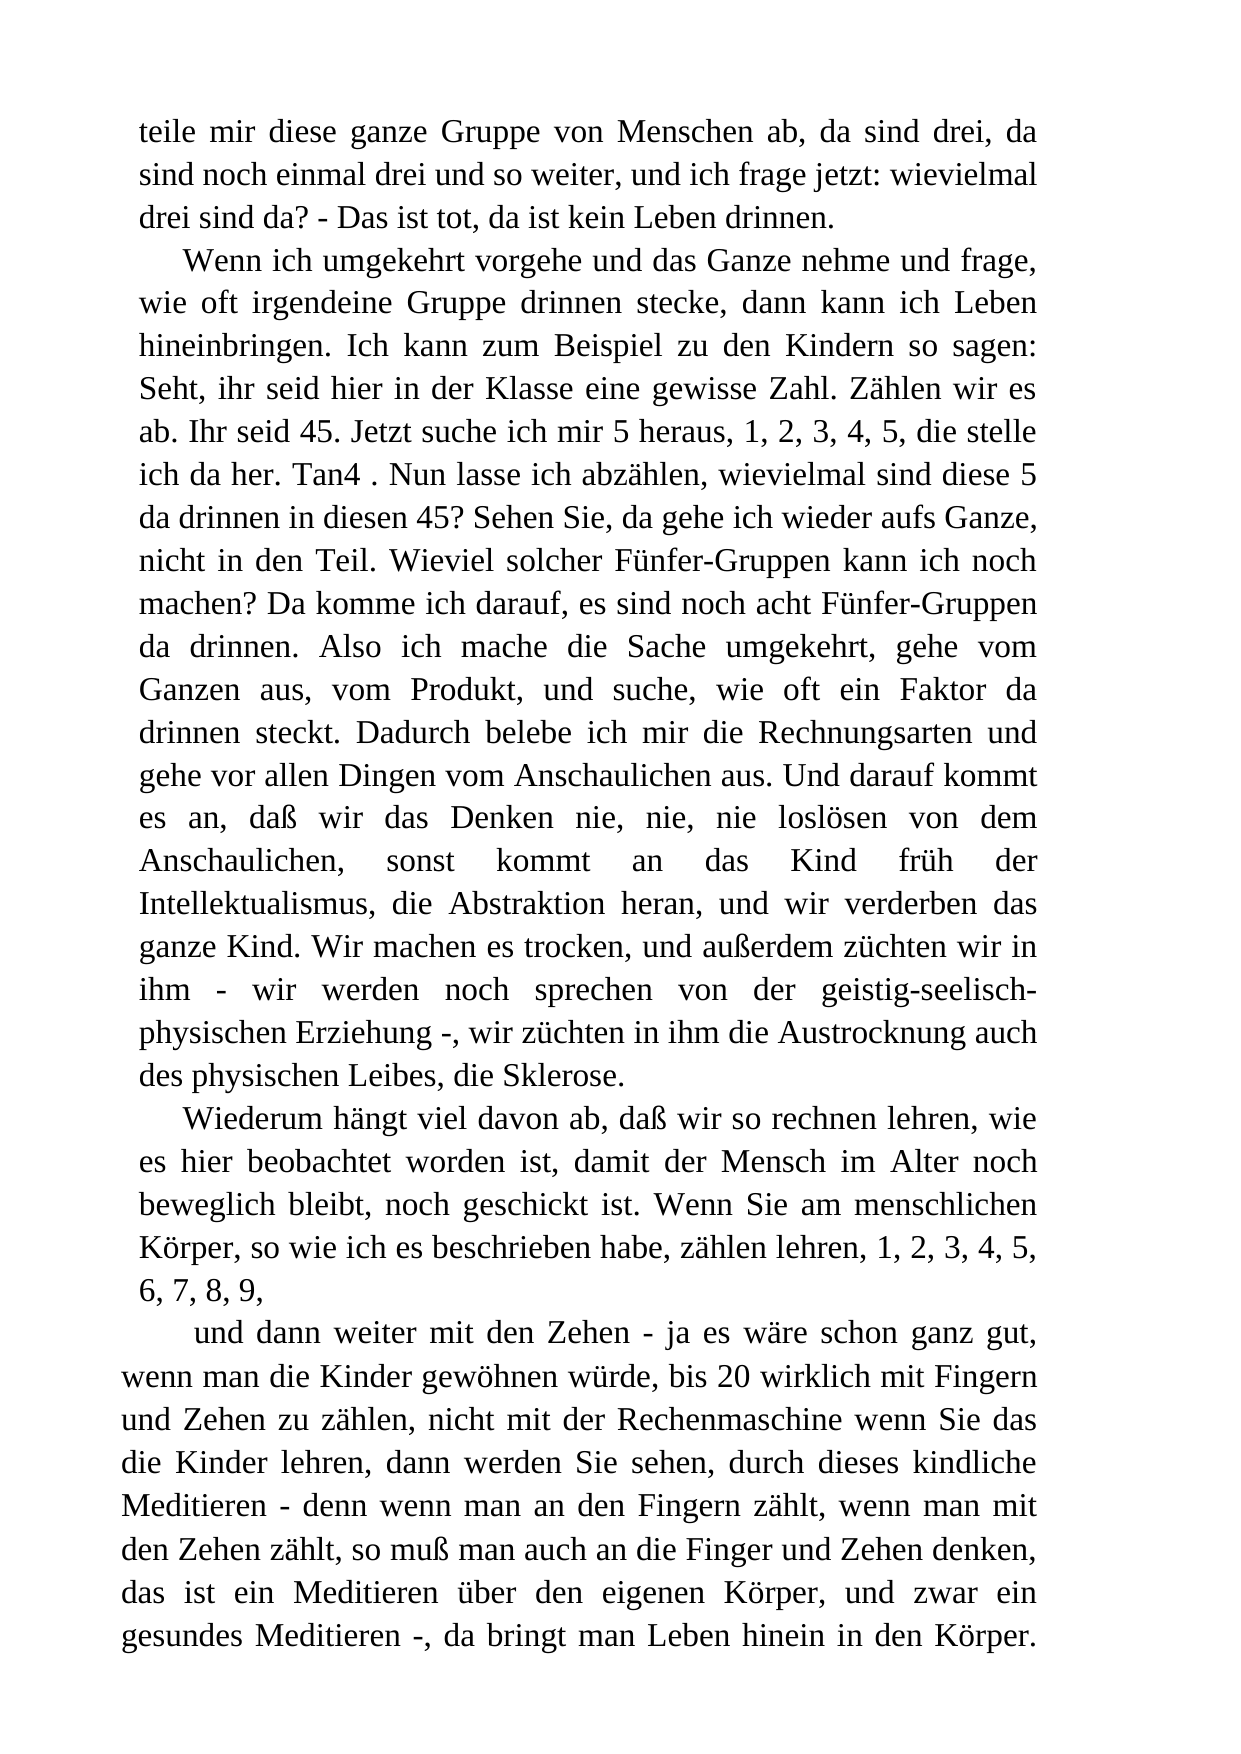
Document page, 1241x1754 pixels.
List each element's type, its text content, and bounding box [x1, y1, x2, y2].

text teile mir diese ganze Gruppe von Menschen ab, da sind drei, da sind noch einmal drei und so weiter, und ich frage jetzt: wievielmal drei sind da? - Das ist tot, da ist kein Leben drinnen. [139, 111, 1038, 235]
text und dann weiter mit den Zehen - ja es wäre schon ganz gut, wenn man die Kinder gewöhnen würde, bis 20 wirklich mit Fingern und Zehen zu zählen, nicht mit der Rechenmaschine wenn Sie das die Kinder lehren, dann werden Sie sehen, durch dieses kindliche Meditieren - denn wenn man an den Fingern zählt, wenn man mit den Zehen zählt, so muß man auch an die Finger und Zehen denken, das ist ein Meditieren über den eigenen Körper, und zwar ein gesundes Meditieren -, da bringt man Leben hinein in den Körper. [121, 1313, 1038, 1654]
text Wiederum hängt viel davon ab, daß wir so rechnen lehren, wie es hier beobachtet worden ist, damit der Mensch im Alter noch beweglich bleibt, noch geschickt ist. Wenn Sie am menschlichen Körper, so wie ich es beschrieben habe, zählen lehren, 1, 2, 3, 4, 5, 6, 7, 8, 9, [139, 1098, 1038, 1308]
text Wenn ich umgekehrt vorgehe und das Ganze nehme und frage, wie oft irgendeine Gruppe drinnen stecke, dann kann ich Leben hineinbringen. Ich kann zum Beispiel zu den Kindern so sagen: Seht, ihr seid hier in der Klasse eine gewisse Zahl. Zählen wir es ab. Ihr seid 45. Jetzt suche ich mir 5 heraus, 1, 2, 3, 4, 5, die stelle ich da her. Tan4 . Nun lasse ich abzählen, wievielmal sind diese 5 da drinnen in diesen 45? Sehen Sie, da gehe ich wieder aufs Ganze, nicht in den Teil. Wieviel solcher Fünfer-Gruppen kann ich noch machen? Da komme ich darauf, es sind noch acht Fünfer-Gruppen da drinnen. Also ich mache die Sache umgekehrt, gehe vom Ganzen aus, vom Produkt, und suche, wie oft ein Faktor da drinnen steckt. Dadurch belebe ich mir die Rechnungsarten und gehe vor allen Dingen vom Anschaulichen aus. Und darauf kommt es an, daß wir das Denken nie, nie, nie loslösen von dem Anschaulichen, sonst kommt an das Kind früh der Intellektualismus, die Abstraktion heran, und wir verderben das ganze Kind. Wir machen es trocken, und außerdem züchten wir in ihm - wir werden noch sprechen von der geistig-seelisch-physischen Erziehung -, wir züchten in ihm die Austrocknung auch des physischen Leibes, die Sklerose. [139, 240, 1038, 1093]
